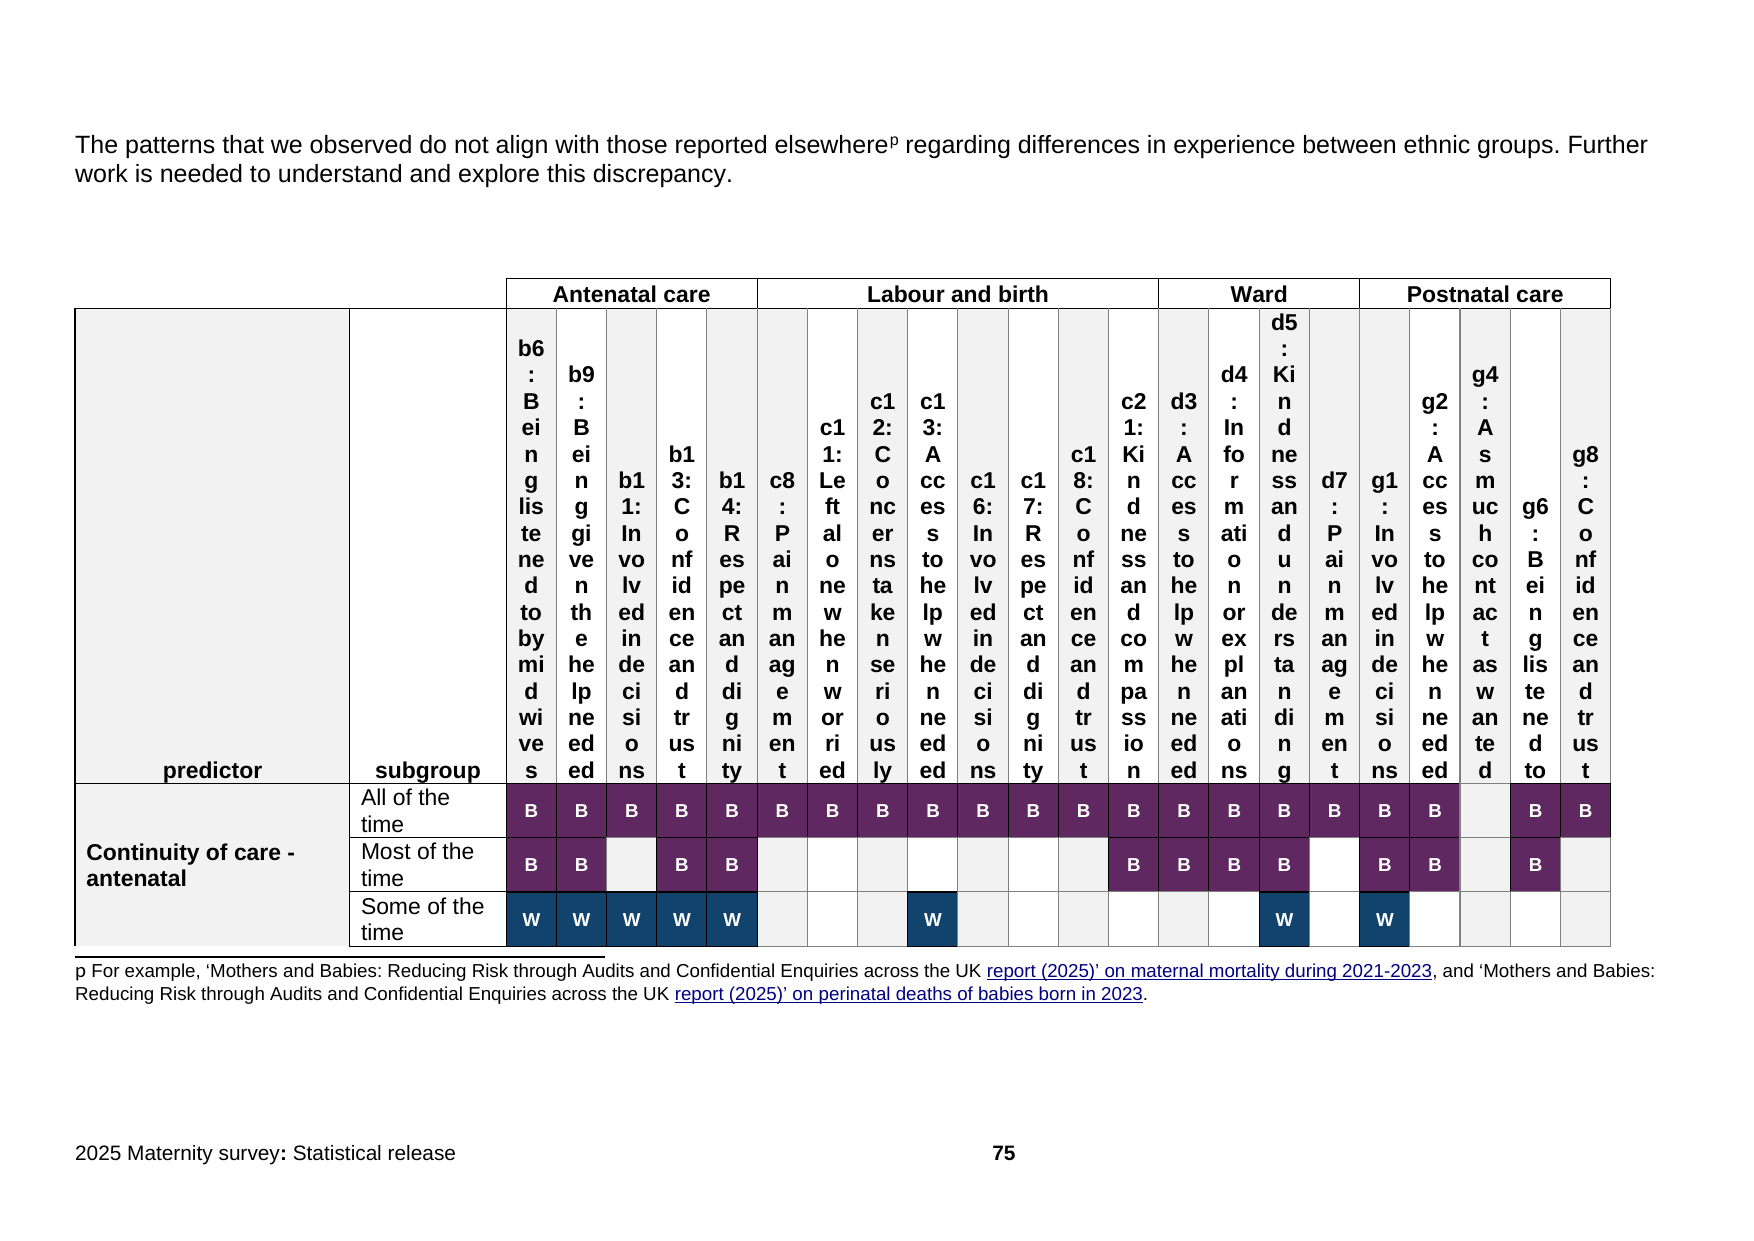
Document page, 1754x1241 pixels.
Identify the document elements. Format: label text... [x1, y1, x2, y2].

table_cell Continuity of care - antenatal [76, 784, 349, 946]
table_cell All of the time [350, 784, 506, 837]
table_cell B [1410, 784, 1459, 837]
table_cell B [557, 784, 606, 837]
table_cell W [707, 893, 757, 946]
table_cell B [1511, 838, 1560, 891]
table_cell B [1360, 838, 1409, 891]
table_cell W [607, 893, 656, 946]
table_cell [1561, 892, 1610, 946]
table_cell W [507, 893, 556, 946]
table_cell B [707, 784, 757, 837]
table_cell B [1260, 784, 1309, 837]
table_cell B [557, 838, 606, 891]
table_cell [808, 838, 857, 891]
table_cell subgroup [350, 309, 506, 783]
table_cell [1059, 838, 1108, 891]
table_cell [1561, 838, 1610, 891]
table_cell b14: Respect and dignity [707, 309, 757, 783]
text The patterns that we observed do not align with those reported elsewhere regarding differences in experience between ethnic groups. Further work is needed to understand and explore this discrepancy. [75, 130, 1679, 187]
table_cell B [1009, 784, 1058, 837]
table_cell B [1209, 838, 1259, 891]
table_cell [758, 838, 807, 891]
table_cell d3: Access to help when needed [1159, 309, 1208, 783]
table_cell B [1159, 784, 1208, 837]
table_cell B [657, 784, 706, 837]
table_cell g4: As much contact as wanted [1461, 309, 1510, 783]
table_cell c21: Kindness and compassion [1109, 309, 1158, 783]
table_cell c16: Involved in decisions [958, 309, 1008, 783]
table_cell B [1310, 784, 1359, 837]
table_cell g1: Involved in decisions [1360, 309, 1409, 783]
table_cell [908, 838, 957, 891]
table_cell B [858, 784, 907, 837]
table_cell [1159, 892, 1208, 946]
table_cell B [507, 838, 556, 891]
table_cell [1310, 892, 1359, 946]
table_cell [958, 892, 1008, 946]
table_cell b11: Involved in decisions [607, 309, 656, 783]
table_cell W [1360, 893, 1409, 946]
table_header [350, 278, 506, 308]
table_cell [607, 838, 656, 891]
table_cell W [557, 893, 606, 946]
table_header [75, 278, 349, 308]
table_cell [1310, 838, 1359, 891]
table_header Ward [1159, 279, 1359, 308]
table_cell [1461, 838, 1510, 891]
table_cell g8: Confidence and trust [1561, 309, 1610, 783]
table_cell B [958, 784, 1008, 837]
table_cell [758, 892, 807, 946]
table_cell Most of the time [350, 838, 506, 891]
table_cell [1461, 892, 1510, 946]
table_cell W [657, 893, 706, 946]
table_cell [1059, 892, 1108, 946]
table_cell B [908, 784, 957, 837]
table_cell c12: Concerns taken seriously [858, 309, 907, 783]
table_header Postnatal care [1360, 279, 1610, 308]
table_cell B [607, 784, 656, 837]
table_cell b13: Confidence and trust [657, 309, 706, 783]
table_cell d7: Pain management [1310, 309, 1359, 783]
table_cell d4: Information or explanations [1209, 309, 1259, 783]
table_cell B [758, 784, 807, 837]
table_header Labour and birth [758, 279, 1158, 308]
table_cell B [1209, 784, 1259, 837]
table_cell B [1260, 838, 1309, 891]
table_cell B [1561, 784, 1610, 837]
table_cell [1109, 892, 1158, 946]
table_cell b6: Being listened to by midwives [507, 309, 556, 783]
table_cell [1410, 892, 1459, 946]
table_cell predictor [76, 309, 349, 783]
table_cell [958, 838, 1008, 891]
table_cell c18: Confidence and trust [1059, 309, 1108, 783]
table_cell c17: Respect and dignity [1009, 309, 1058, 783]
table_cell [1461, 784, 1510, 837]
table_header Antenatal care [507, 279, 757, 308]
table_cell [1511, 892, 1560, 946]
table_cell [858, 838, 907, 891]
table_cell g6: Being listened to [1511, 309, 1560, 783]
table_cell B [1360, 784, 1409, 837]
table_cell g2: Access to help when needed [1410, 309, 1459, 783]
table_cell [1009, 838, 1058, 891]
table_cell [808, 892, 857, 946]
table_cell [858, 892, 907, 946]
table_cell W [908, 893, 957, 946]
table_cell B [707, 838, 757, 891]
table_cell B [1511, 784, 1560, 837]
table_cell [1009, 892, 1058, 946]
table_cell [1209, 892, 1259, 946]
table_cell d5: Kindness and understanding [1260, 309, 1309, 783]
table_cell b9: Being given the help needed [557, 309, 606, 783]
table_cell B [1059, 784, 1108, 837]
table_cell W [1260, 893, 1309, 946]
table_cell B [1109, 838, 1158, 891]
table_cell B [1410, 838, 1459, 891]
table_cell B [1159, 838, 1208, 891]
table_cell c8: Pain management [758, 309, 807, 783]
table_cell c13: Access to help when needed [908, 309, 957, 783]
table_cell B [657, 838, 706, 891]
table_cell Some of the time [350, 892, 506, 946]
table_cell B [1109, 784, 1158, 837]
text For example, ‘Mothers and Babies: Reducing Risk through Audits and Confidential Enquiries across the UK report (2025)’ on maternal mortality during 2021-2023, and ‘Mothers and Babies: Reducing Risk through Audits and Confidential Enquiries across the UK report (2025)’ on perinatal deaths of babies born in 2023. [75, 957, 1679, 1004]
table_cell B [507, 784, 556, 837]
table_cell c11: Left alone when worried [808, 309, 857, 783]
table_cell B [808, 784, 857, 837]
